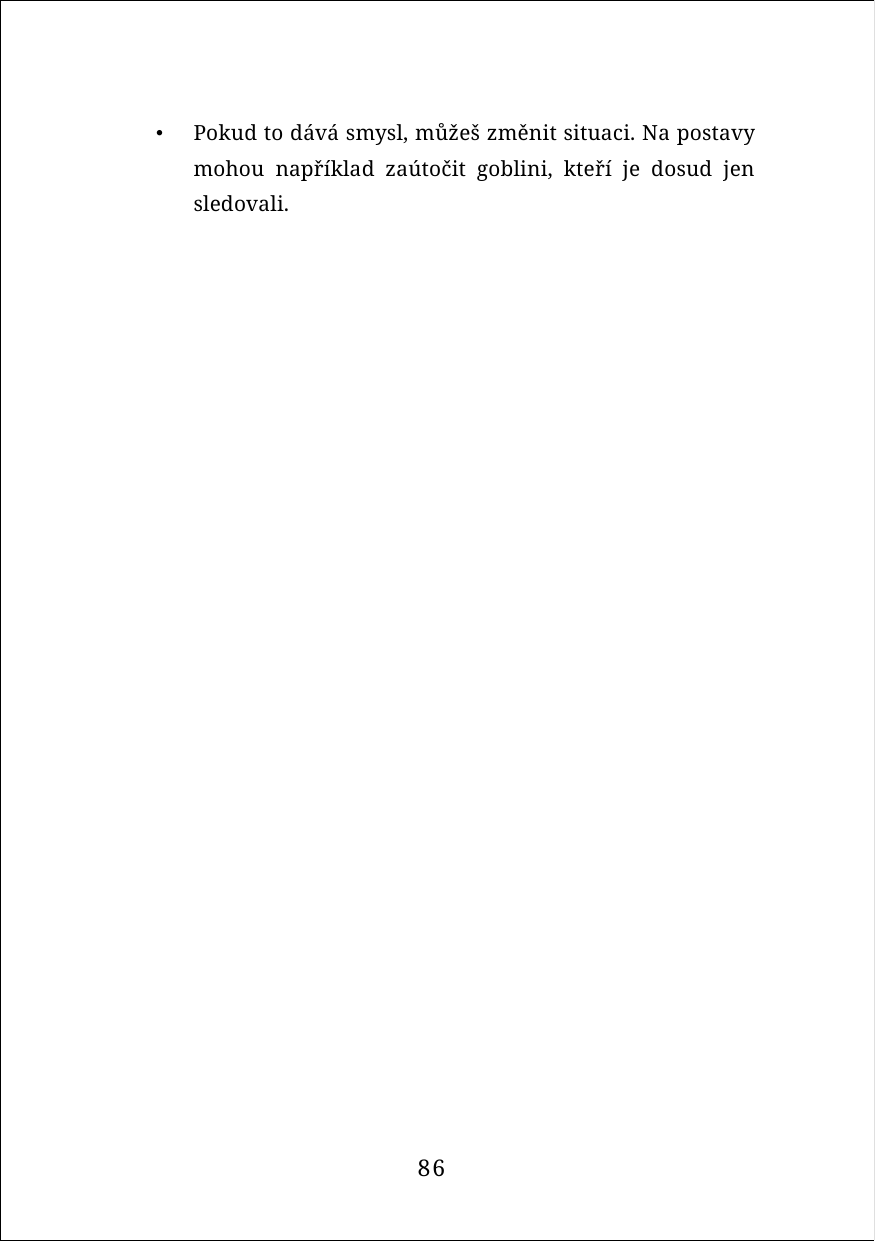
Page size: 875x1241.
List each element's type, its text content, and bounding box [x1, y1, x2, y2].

list Pokud to dává smysl, můžeš změnit situaci. Na postavy mohou například zaútočit goblini, kteří je dosud jen sledovali. [156, 118, 756, 218]
